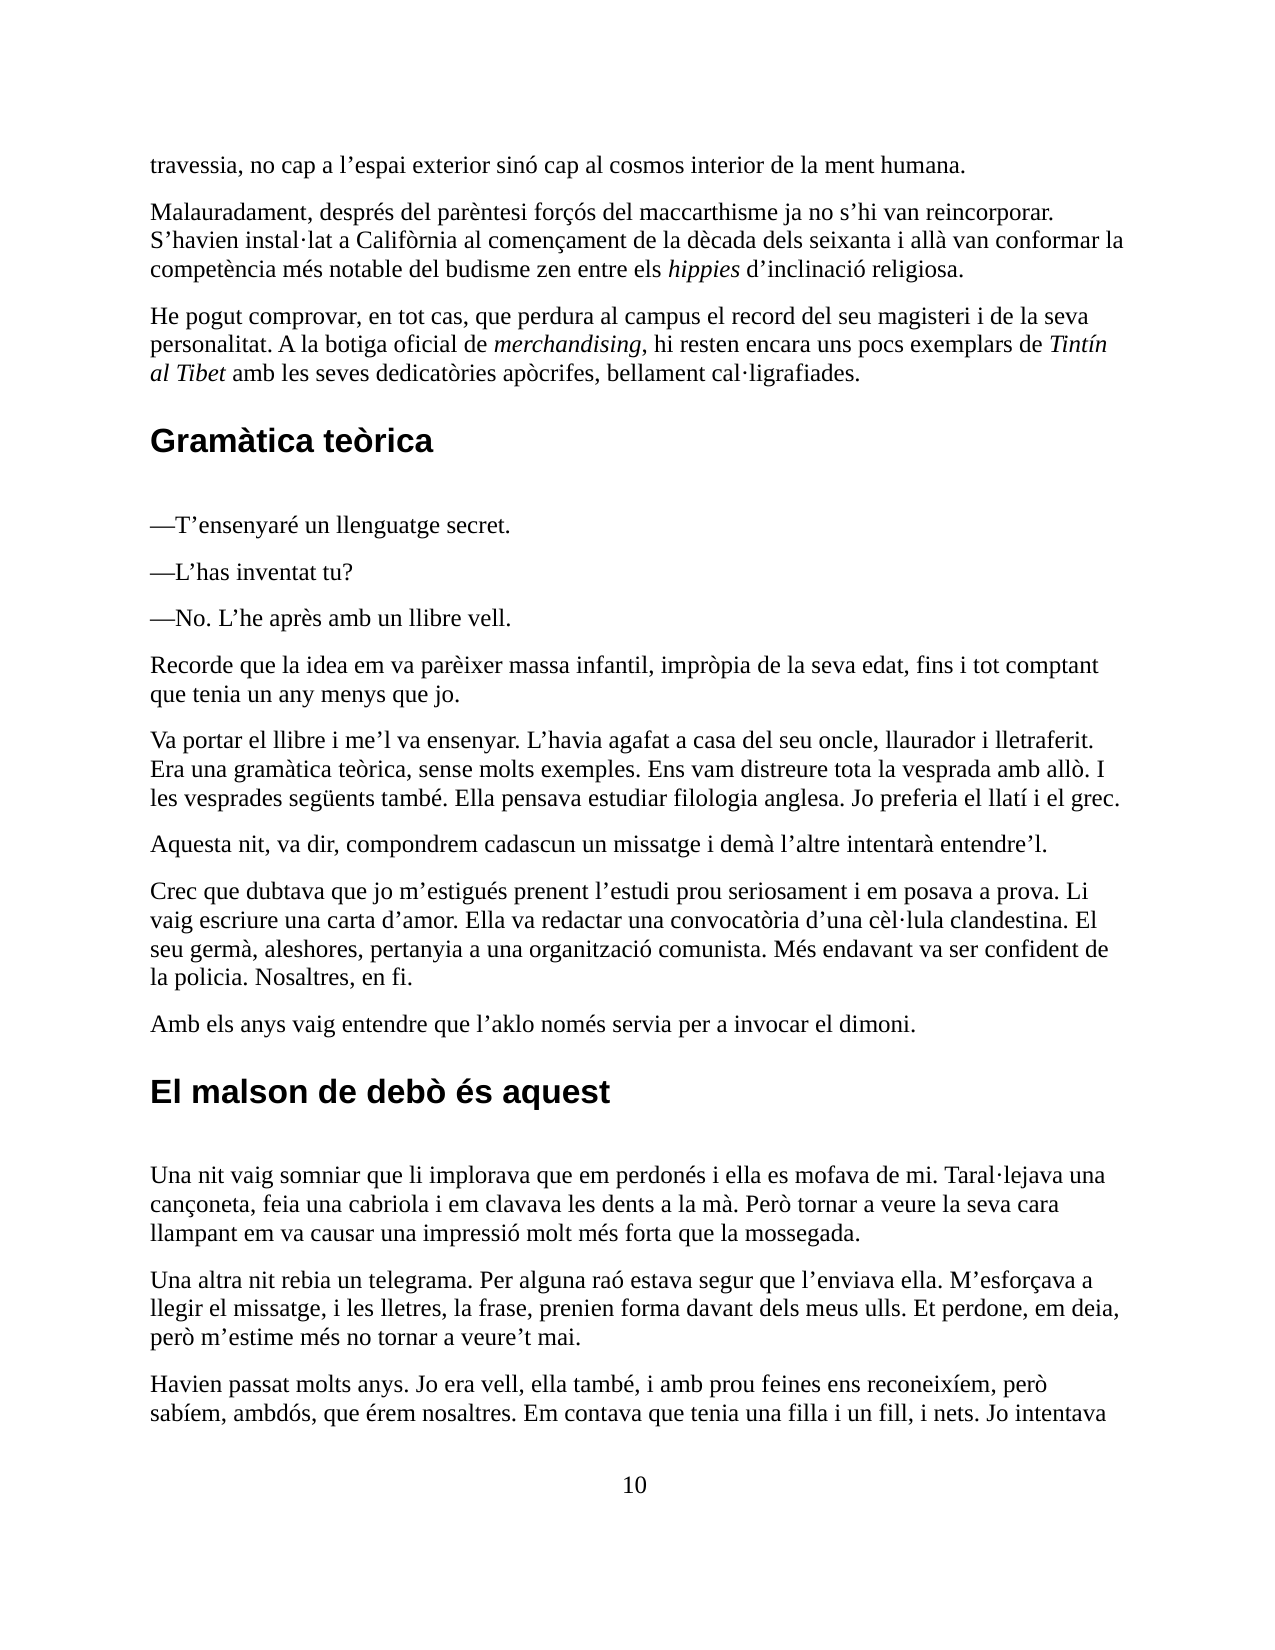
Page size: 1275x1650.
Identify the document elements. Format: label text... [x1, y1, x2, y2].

text Amb els anys vaig entendre que l’aklo només servia per a invocar el dimoni. [150, 1009, 1125, 1038]
text Una altra nit rebia un telegrama. Per alguna raó estava segur que l’enviava ella. M’esforçava a llegir el missatge, i les lletres, la frase, prenien forma davant dels meus ulls. Et perdone, em deia, però m’estime més no tornar a veure’t mai. [150, 1265, 1125, 1351]
text Crec que dubtava que jo m’estigués prenent l’estudi prou seriosament i em posava a prova. Li vaig escriure una carta d’amor. Ella va redactar una convocatòria d’una cèl·lula clandestina. El seu germà, aleshores, pertanyia a una organització comunista. Més endavant va ser confident de la policia. Nosaltres, en fi. [150, 876, 1125, 991]
subtitle Gramàtica teòrica [150, 421, 1125, 460]
text Una nit vaig somniar que li implorava que em perdonés i ella es mofava de mi. Taral·lejava una cançoneta, feia una cabriola i em clavava les dents a la mà. Però tornar a veure la seva cara llampant em va causar una impressió molt més forta que la mossegada. [150, 1161, 1125, 1247]
text —No. L’he après amb un llibre vell. [150, 603, 1125, 632]
text travessia, no cap a l’espai exterior sinó cap al cosmos interior de la ment humana. [150, 150, 1125, 179]
text —T’ensenyaré un llenguatge secret. [150, 510, 1125, 539]
text Havien passat molts anys. Jo era vell, ella també, i amb prou feines ens reconeixíem, però sabíem, ambdós, que érem nosaltres. Em contava que tenia una filla i un fill, i nets. Jo intentava [150, 1369, 1125, 1426]
text —L’has inventat tu? [150, 557, 1125, 585]
text Aquesta nit, va dir, compondrem cadascun un missatge i demà l’altre intentarà entendre’l. [150, 829, 1125, 858]
text Malauradament, després del parèntesi forçós del maccarthisme ja no s’hi van reincorporar. S’havien instal·lat a Califòrnia al començament de la dècada dels seixanta i allà van conformar la competència més notable del budisme zen entre els hippies d’inclinació religiosa. [150, 197, 1125, 283]
text Va portar el llibre i me’l va ensenyar. L’havia agafat a casa del seu oncle, llaurador i lletraferit. Era una gramàtica teòrica, sense molts exemples. Ens vam distreure tota la vesprada amb allò. I les vesprades següents també. Ella pensava estudiar filologia anglesa. Jo preferia el llatí i el grec. [150, 725, 1125, 812]
text Recorde que la idea em va parèixer massa infantil, impròpia de la seva edat, fins i tot comptant que tenia un any menys que jo. [150, 650, 1125, 707]
subtitle El malson de debò és aquest [150, 1072, 1125, 1110]
text He pogut comprovar, en tot cas, que perdura al campus el record del seu magisteri i de la seva personalitat. A la botiga oficial de merchandising, hi resten encara uns pocs exemplars de Tintín al Tibet amb les seves dedicatòries apòcrifes, bellament cal·ligrafiades. [150, 301, 1125, 387]
